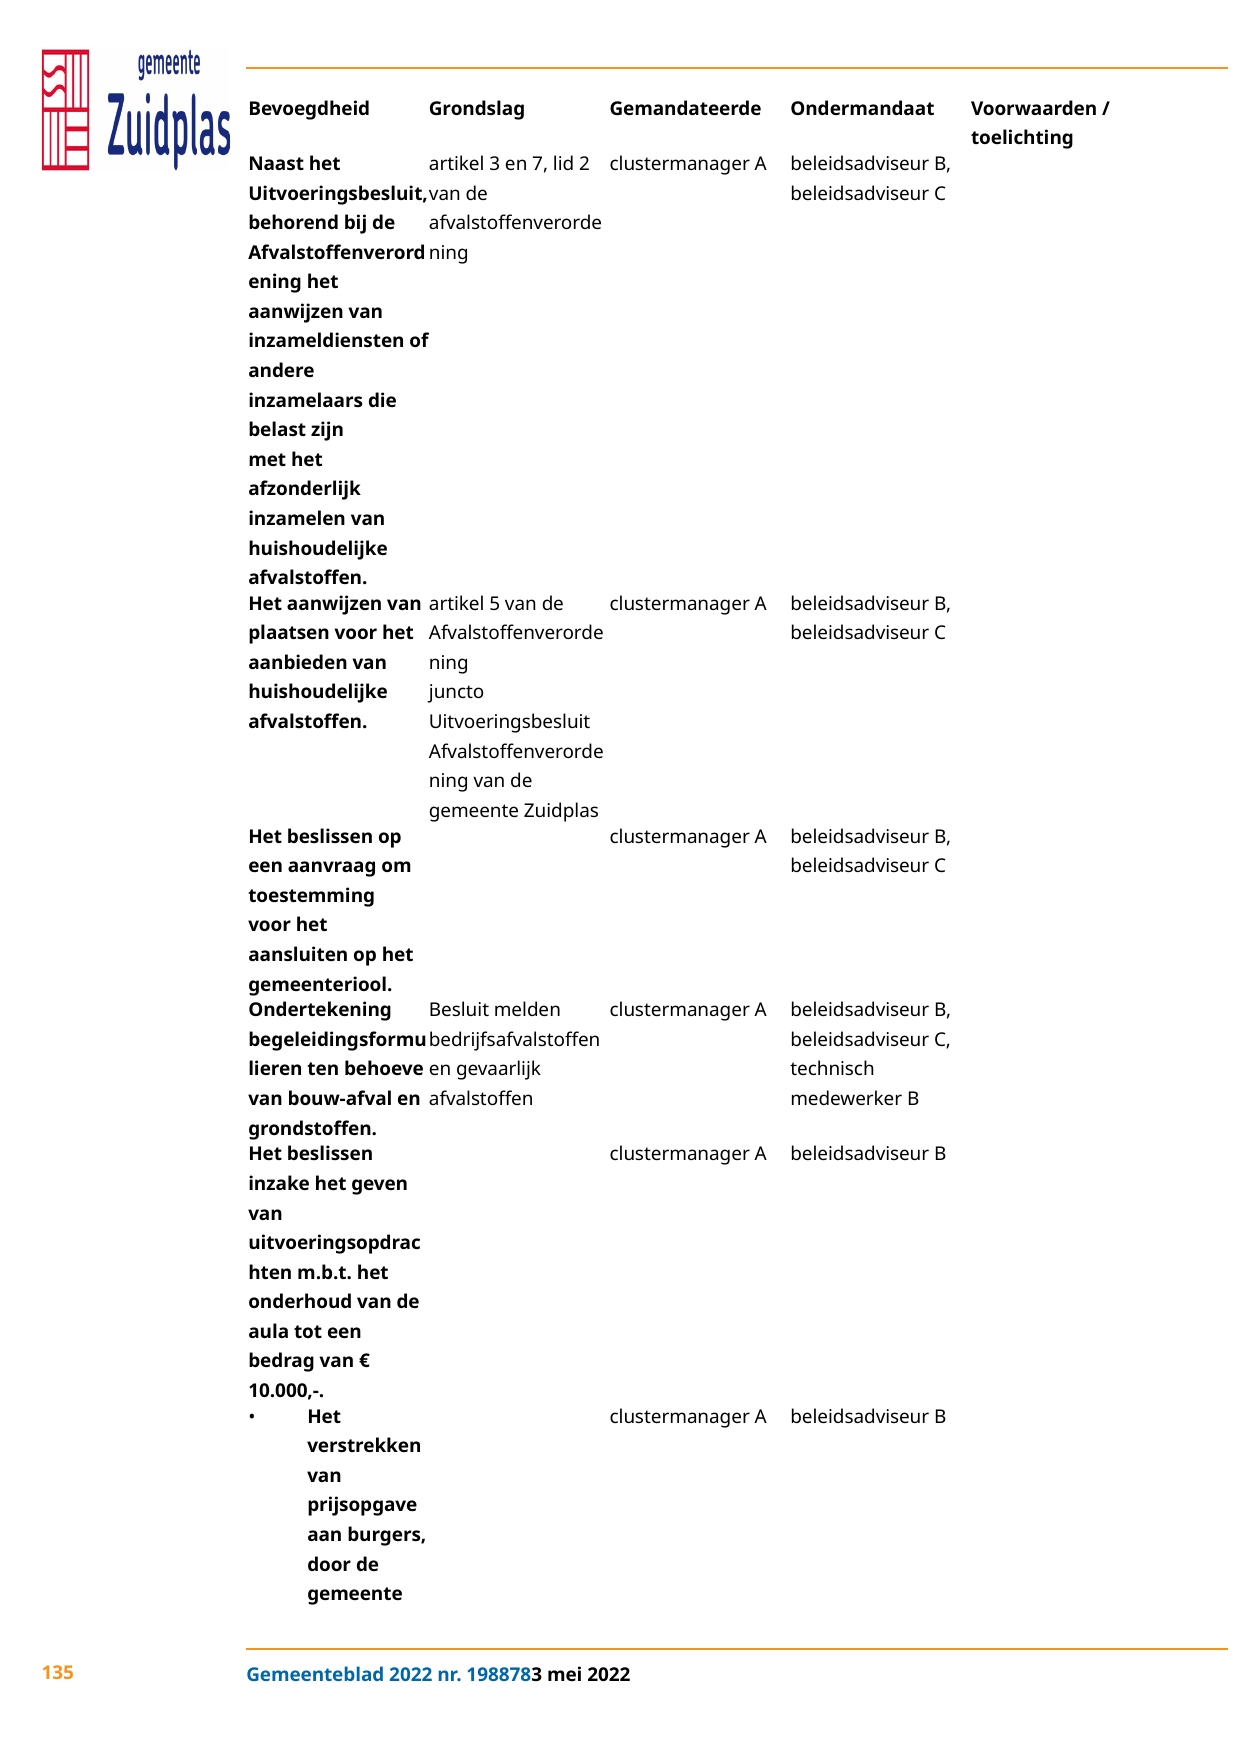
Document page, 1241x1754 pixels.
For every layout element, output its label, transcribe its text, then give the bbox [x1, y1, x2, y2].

table_cell clustermanager A [609, 996, 790, 1141]
table_cell Het verstrekken van prijsopgave aan burgers, door de gemeente [248, 1403, 429, 1606]
table_cell [971, 590, 1152, 823]
table_header Bevoegdheid [248, 95, 429, 150]
table_cell beleidsadviseur B, beleidsadviseur C, technisch medewerker B [790, 996, 971, 1141]
table_cell artikel 5 van de Afvalstoffenverordening juncto Uitvoeringsbesluit Afvalstoffenverordening van de gemeente Zuidplas [429, 590, 609, 823]
table_cell [971, 823, 1152, 996]
table_header Gemandateerde [609, 95, 790, 150]
table_cell [971, 1141, 1152, 1403]
table_cell [429, 1141, 609, 1403]
table_cell clustermanager A [609, 1403, 790, 1606]
table_cell [971, 996, 1152, 1141]
table_cell Het beslissen op een aanvraag om toestemming voor het aansluiten op het gemeenteriool. [248, 823, 429, 996]
table_cell beleidsadviseur B [790, 1403, 971, 1606]
table_cell beleidsadviseur B, beleidsadviseur C [790, 150, 971, 590]
table_cell [429, 823, 609, 996]
table_cell beleidsadviseur B [790, 1141, 971, 1403]
table_cell Het beslissen inzake het geven van uitvoeringsopdrachten m.b.t. het onderhoud van de aula tot een bedrag van € 10.000,-. [248, 1141, 429, 1403]
table_cell artikel 3 en 7, lid 2 van de afvalstoffenverordening [429, 150, 609, 590]
table_header Ondermandaat [790, 95, 971, 150]
table_cell clustermanager A [609, 150, 790, 590]
table_header Voorwaarden / toelichting [971, 95, 1152, 150]
table_cell Het aanwijzen van plaatsen voor het aanbieden van huishoudelijke afvalstoffen. [248, 590, 429, 823]
table_cell Naast het Uitvoeringsbesluit, behorend bij de Afvalstoffenverordening het aanwijzen van inzameldiensten of andere inzamelaars die belast zijn met het afzonderlijk inzamelen van huishoudelijke afvalstoffen. [248, 150, 429, 590]
picture [41, 47, 231, 172]
table_cell Besluit melden bedrijfsafvalstoffen en gevaarlijk afvalstoffen [429, 996, 609, 1141]
table_cell Ondertekening begeleidingsformulieren ten behoeve van bouw-afval en grondstoffen. [248, 996, 429, 1141]
table_cell clustermanager A [609, 823, 790, 996]
table_cell beleidsadviseur B, beleidsadviseur C [790, 590, 971, 823]
table_cell clustermanager A [609, 590, 790, 823]
table_cell [429, 1403, 609, 1606]
table_cell [971, 150, 1152, 590]
table_cell beleidsadviseur B, beleidsadviseur C [790, 823, 971, 996]
table_cell [971, 1403, 1152, 1606]
table_header Grondslag [429, 95, 609, 150]
table_cell clustermanager A [609, 1141, 790, 1403]
